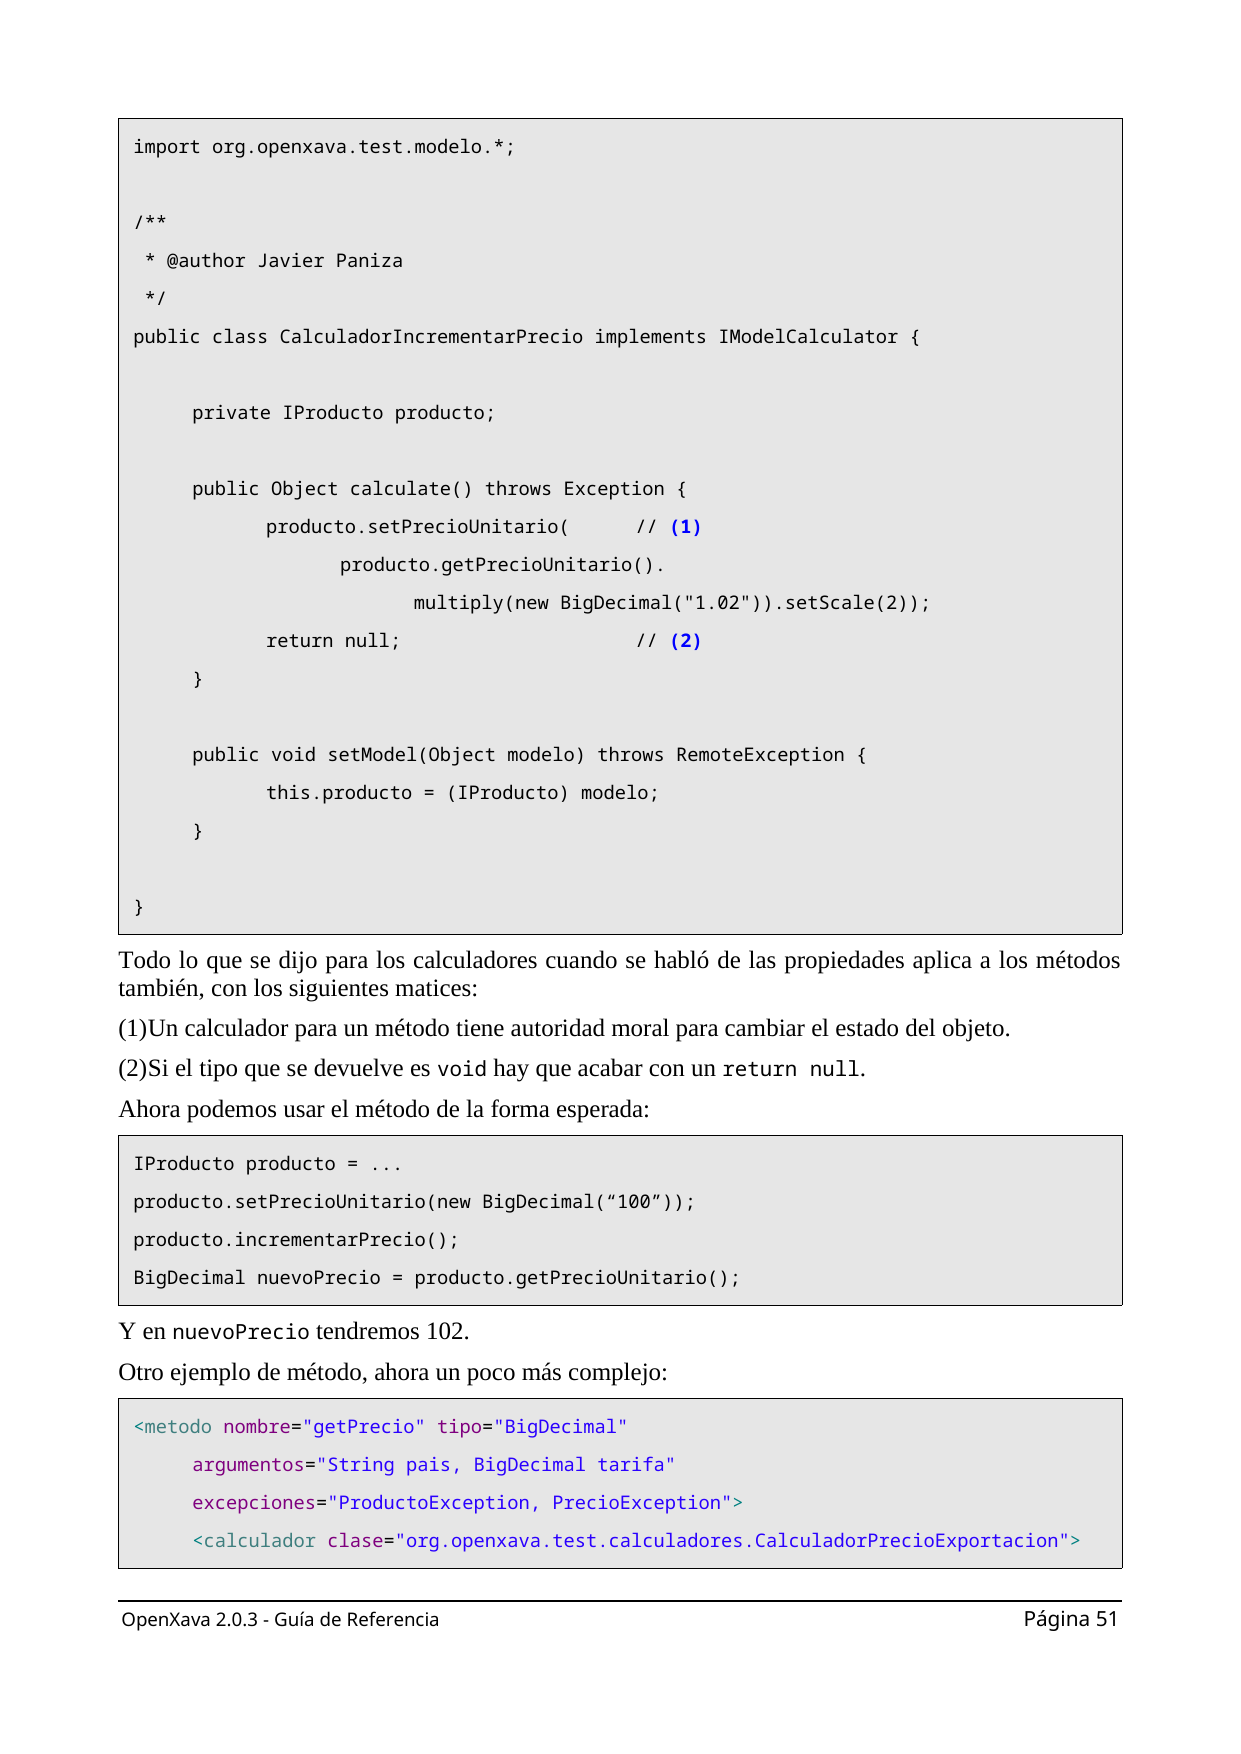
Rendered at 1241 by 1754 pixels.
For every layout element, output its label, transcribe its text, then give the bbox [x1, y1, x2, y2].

text */ [119, 270, 1122, 308]
text public void setModel(Object modelo) throws RemoteException { [119, 726, 1122, 764]
text <calculador clase="org.openxava.test.calculadores.CalculadorPrecioExportacion"> [119, 1512, 1122, 1568]
text Y en nuevoPrecio tendremos 102. [118, 1317, 1122, 1346]
text producto.getPrecioUnitario(). [119, 536, 1122, 574]
text } [119, 802, 1122, 841]
text IProducto producto = ... [119, 1136, 1122, 1173]
text excepciones="ProductoException, PrecioException"> [119, 1474, 1122, 1512]
text private IProducto producto; [119, 384, 1122, 422]
text public class CalculadorIncrementarPrecio implements IModelCalculator { [119, 308, 1122, 346]
text Todo lo que se dijo para los calculadores cuando se habló de las propiedades aplica a los métodos también, con los siguientes matices: [118, 946, 1122, 1002]
text } [119, 650, 1122, 688]
text producto.setPrecioUnitario( // (1) [119, 498, 1122, 536]
text Ahora podemos usar el método de la forma esperada: [118, 1095, 1122, 1123]
text return null; // (2) [119, 612, 1122, 650]
text producto.setPrecioUnitario(new BigDecimal(“100”)); [119, 1173, 1122, 1211]
text BigDecimal nuevoPrecio = producto.getPrecioUnitario(); [119, 1249, 1122, 1305]
text /** [119, 194, 1122, 232]
text <metodo nombre="getPrecio" tipo="BigDecimal" [119, 1399, 1122, 1436]
text * @author Javier Paniza [119, 232, 1122, 270]
text import org.openxava.test.modelo.*; [119, 119, 1122, 156]
text producto.incrementarPrecio(); [119, 1211, 1122, 1249]
list Un calculador para un método tiene autoridad moral para cambiar el estado del objeto. [118, 1014, 1122, 1042]
text argumentos="String pais, BigDecimal tarifa" [119, 1436, 1122, 1474]
text public Object calculate() throws Exception { [119, 460, 1122, 498]
text Otro ejemplo de método, ahora un poco más complejo: [118, 1358, 1122, 1386]
text multiply(new BigDecimal("1.02")).setScale(2)); [119, 574, 1122, 612]
text } [119, 878, 1122, 934]
list Si el tipo que se devuelve es void hay que acabar con un return null. [118, 1054, 1122, 1083]
text this.producto = (IProducto) modelo; [119, 764, 1122, 802]
